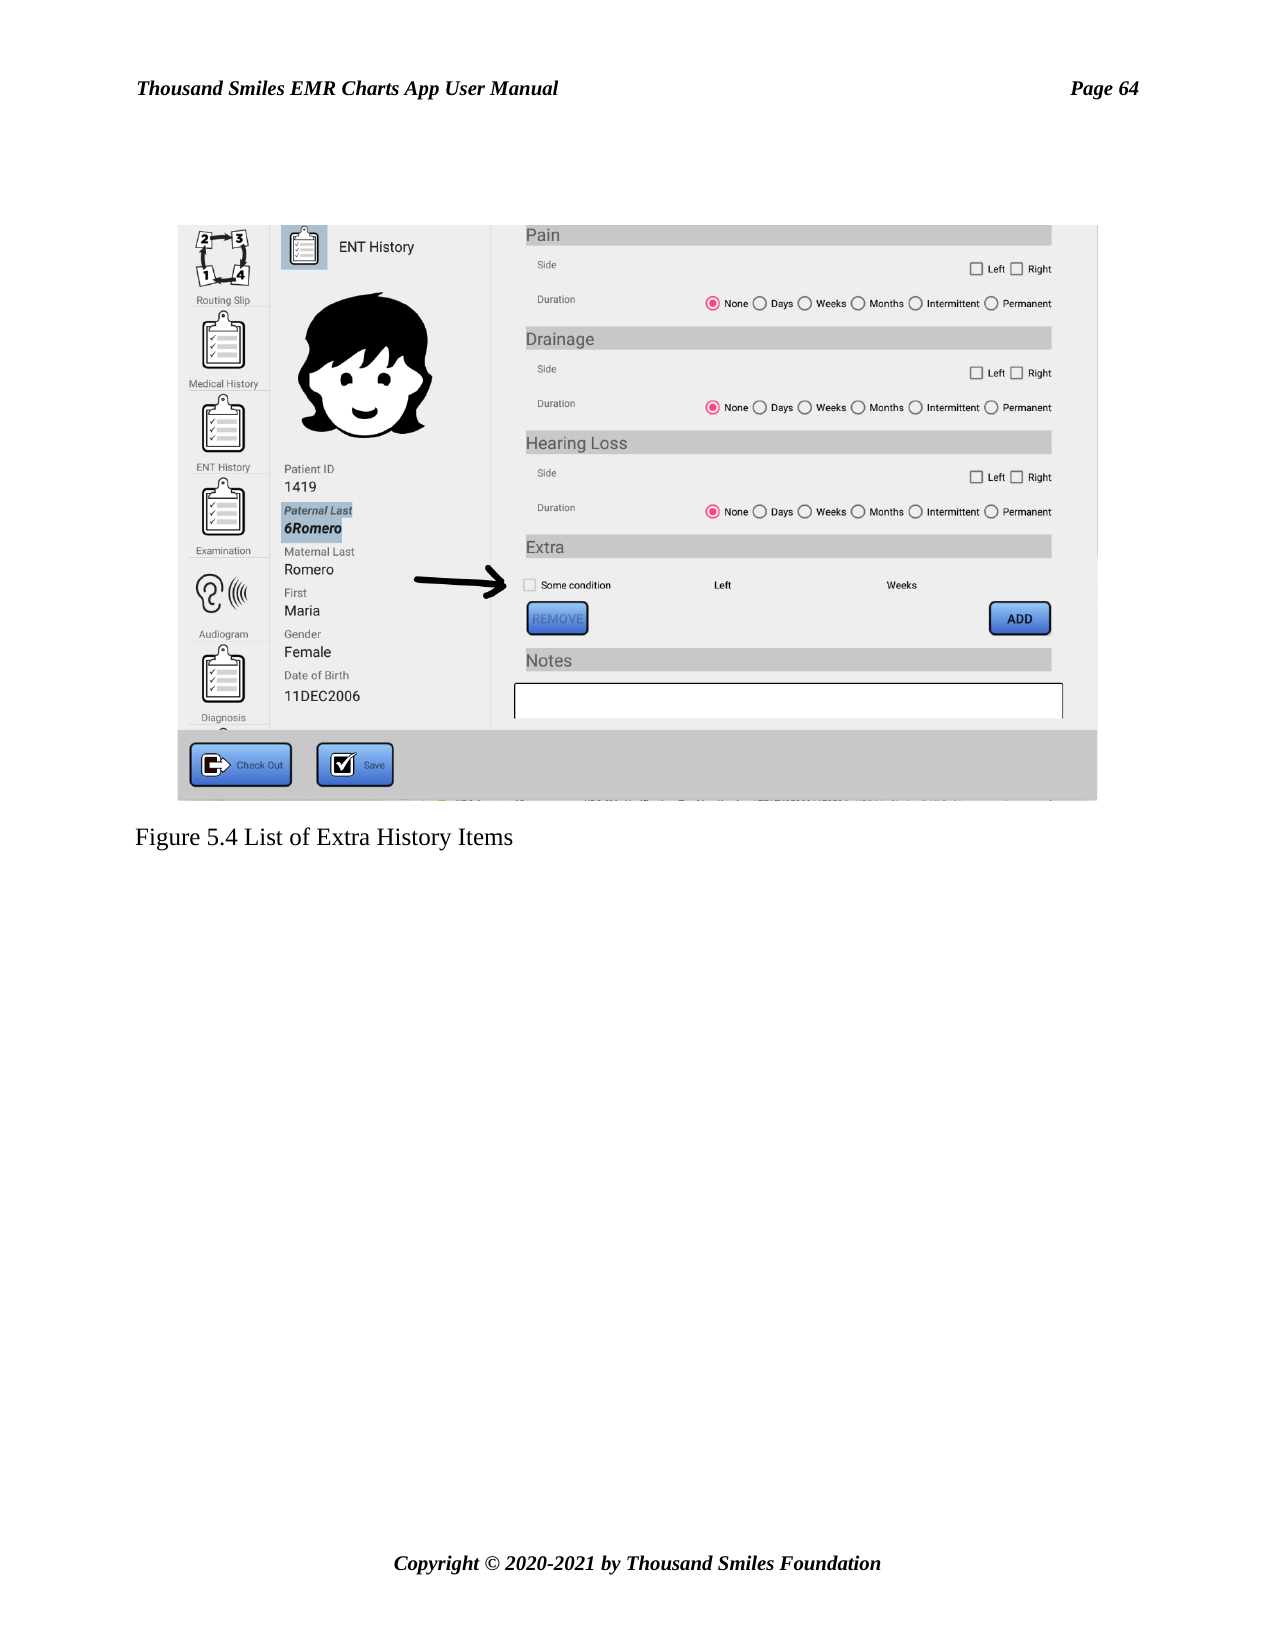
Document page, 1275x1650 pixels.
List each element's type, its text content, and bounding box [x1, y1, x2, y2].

picture [177, 225, 1098, 801]
text Figure 5.4 List of Extra History Items [135, 825, 1140, 850]
